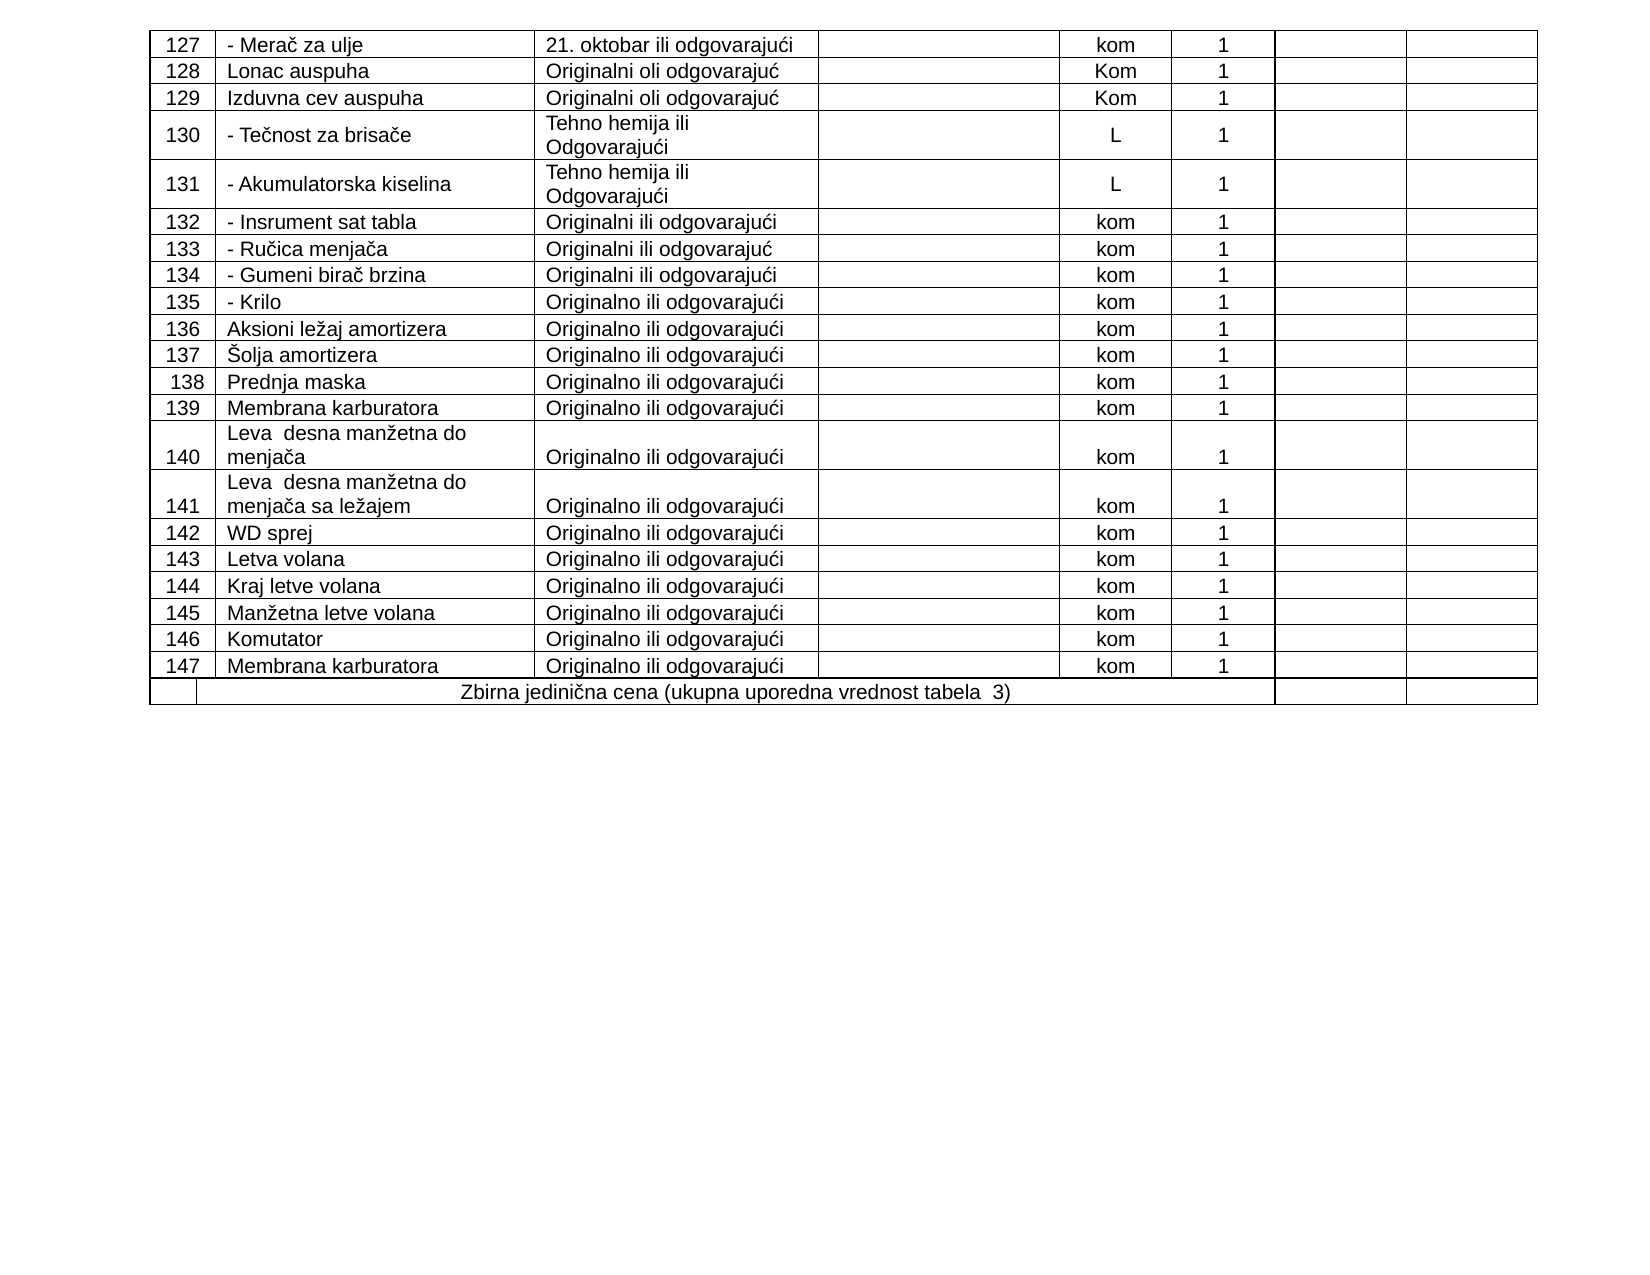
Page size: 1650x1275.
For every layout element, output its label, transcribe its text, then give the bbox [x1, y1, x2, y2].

table_cell 1 [1172, 31, 1274, 57]
table_cell Membrana karburatora [216, 652, 534, 677]
table_cell 1 [1172, 58, 1274, 83]
table_cell [1407, 288, 1537, 314]
table_cell kom [1060, 421, 1171, 469]
table_cell [1407, 209, 1537, 234]
table_cell 144 [151, 572, 215, 598]
table_cell [819, 625, 1059, 651]
table_cell 137 [151, 341, 215, 367]
table_cell [819, 315, 1059, 340]
table_cell Aksioni ležaj amortizera [216, 315, 534, 340]
table_cell 132 [151, 209, 215, 234]
table_cell Originalno ili odgovarajući [535, 421, 818, 469]
table_cell 136 [151, 315, 215, 340]
table_cell [1276, 58, 1406, 83]
table_cell 1 [1172, 599, 1274, 624]
table_cell [819, 572, 1059, 598]
table_cell kom [1060, 368, 1171, 393]
table_cell Originalno ili odgovarajući [535, 341, 818, 367]
table_cell [1407, 519, 1537, 544]
table_cell [1407, 599, 1537, 624]
table_cell Originalno ili odgovarajući [535, 519, 818, 544]
table_cell 1 [1172, 625, 1274, 651]
table_cell [1407, 368, 1537, 393]
table_cell [1407, 341, 1537, 367]
table_cell [1407, 111, 1537, 159]
table_cell Kom [1060, 58, 1171, 83]
table_cell Izduvna cev auspuha [216, 84, 534, 110]
table_cell [819, 341, 1059, 367]
table_cell - Krilo [216, 288, 534, 314]
table_cell [1407, 470, 1537, 518]
table_cell [1276, 288, 1406, 314]
table_cell 21. oktobar ili odgovarajući [535, 31, 818, 57]
table_cell Manžetna letve volana [216, 599, 534, 624]
table_cell kom [1060, 288, 1171, 314]
table_cell Membrana karburatora [216, 395, 534, 420]
table_cell kom [1060, 395, 1171, 420]
table_cell Tehno hemija ili Odgovarajući [535, 160, 818, 208]
table_cell 1 [1172, 315, 1274, 340]
table_cell 1 [1172, 470, 1274, 518]
table_cell 141 [151, 470, 215, 518]
table_cell kom [1060, 652, 1171, 677]
table_cell L [1060, 111, 1171, 159]
table_cell 147 [151, 652, 215, 677]
table_cell [819, 84, 1059, 110]
table_cell Leva desna manžetna do menjača [216, 421, 534, 469]
table_cell 1 [1172, 572, 1274, 598]
table_cell 1 [1172, 395, 1274, 420]
table_cell 1 [1172, 160, 1274, 208]
table_cell Originalni oli odgovarajuć [535, 84, 818, 110]
table_cell 127 [151, 31, 215, 57]
table_cell Letva volana [216, 546, 534, 571]
table_cell 138 [151, 368, 215, 393]
table_cell 1 [1172, 546, 1274, 571]
table_cell [1276, 395, 1406, 420]
table_cell [1407, 315, 1537, 340]
table_cell [1407, 572, 1537, 598]
table_cell kom [1060, 599, 1171, 624]
table_cell [819, 519, 1059, 544]
table_cell - Gumeni birač brzina [216, 262, 534, 287]
table_cell [1276, 235, 1406, 261]
table_cell WD sprej [216, 519, 534, 544]
table_cell [1407, 679, 1537, 704]
table_cell 129 [151, 84, 215, 110]
table_cell [819, 421, 1059, 469]
table_cell Leva desna manžetna do menjača sa ležajem [216, 470, 534, 518]
table_cell [1276, 262, 1406, 287]
table_cell 1 [1172, 209, 1274, 234]
table_cell [1407, 395, 1537, 420]
table_cell [819, 546, 1059, 571]
table_cell 1 [1172, 652, 1274, 677]
table_cell 1 [1172, 288, 1274, 314]
table_cell [1276, 31, 1406, 57]
table_cell [1276, 84, 1406, 110]
table_cell Originalno ili odgovarajući [535, 368, 818, 393]
table_cell Originalni ili odgovarajuć [535, 235, 818, 261]
table_cell [1276, 652, 1406, 677]
table_cell 130 [151, 111, 215, 159]
table_cell [819, 652, 1059, 677]
table_cell 1 [1172, 519, 1274, 544]
table_cell [1276, 679, 1406, 704]
table_cell 146 [151, 625, 215, 651]
table_cell [819, 395, 1059, 420]
table_cell Originalno ili odgovarajući [535, 546, 818, 571]
table_cell Šolja amortizera [216, 341, 534, 367]
table_cell 142 [151, 519, 215, 544]
table_cell 1 [1172, 262, 1274, 287]
table_cell 128 [151, 58, 215, 83]
table_cell Originalni oli odgovarajuć [535, 58, 818, 83]
table_cell [1276, 572, 1406, 598]
table_cell kom [1060, 572, 1171, 598]
table_cell [1276, 315, 1406, 340]
table_cell Originalno ili odgovarajući [535, 625, 818, 651]
table_cell kom [1060, 625, 1171, 651]
table_cell [1407, 31, 1537, 57]
table_cell kom [1060, 315, 1171, 340]
table_cell 139 [151, 395, 215, 420]
table_cell [1276, 209, 1406, 234]
table_cell Originalno ili odgovarajući [535, 652, 818, 677]
table_cell kom [1060, 262, 1171, 287]
table_cell L [1060, 160, 1171, 208]
table_cell 131 [151, 160, 215, 208]
table_cell 1 [1172, 368, 1274, 393]
table_cell - Insrument sat tabla [216, 209, 534, 234]
table_cell Kraj letve volana [216, 572, 534, 598]
table_cell [1407, 421, 1537, 469]
table_cell 140 [151, 421, 215, 469]
table_cell [819, 31, 1059, 57]
table_cell [1407, 235, 1537, 261]
table_cell Tehno hemija ili Odgovarajući [535, 111, 818, 159]
table_cell [819, 111, 1059, 159]
table_cell Originalni ili odgovarajući [535, 262, 818, 287]
table_cell [819, 470, 1059, 518]
table_cell kom [1060, 209, 1171, 234]
table_cell [819, 368, 1059, 393]
table_cell kom [1060, 470, 1171, 518]
table_cell [1407, 84, 1537, 110]
table_cell [1407, 262, 1537, 287]
table_cell [1407, 160, 1537, 208]
table_cell Originalno ili odgovarajući [535, 599, 818, 624]
table_cell - Ručica menjača [216, 235, 534, 261]
table_cell [819, 160, 1059, 208]
table_cell [1276, 421, 1406, 469]
table_cell Originalni ili odgovarajući [535, 209, 818, 234]
table_cell Originalno ili odgovarajući [535, 315, 818, 340]
table_cell [1276, 519, 1406, 544]
table_cell 143 [151, 546, 215, 571]
table_cell Originalno ili odgovarajući [535, 395, 818, 420]
table_cell 1 [1172, 84, 1274, 110]
table_cell kom [1060, 31, 1171, 57]
table_cell [1276, 546, 1406, 571]
table_cell kom [1060, 519, 1171, 544]
table_cell Prednja maska [216, 368, 534, 393]
table_cell Zbirna jedinična cena (ukupna uporedna vrednost tabela 3) [197, 679, 1274, 704]
table_cell Originalno ili odgovarajući [535, 572, 818, 598]
table_cell [1276, 368, 1406, 393]
table_cell 145 [151, 599, 215, 624]
table_cell [819, 235, 1059, 261]
table_cell [819, 58, 1059, 83]
table_cell [819, 599, 1059, 624]
table_cell [1407, 546, 1537, 571]
table_cell kom [1060, 546, 1171, 571]
table_cell [151, 679, 196, 704]
table_cell [1276, 341, 1406, 367]
table_cell [1276, 599, 1406, 624]
table_cell Originalno ili odgovarajući [535, 470, 818, 518]
table_cell 1 [1172, 111, 1274, 159]
table_cell 1 [1172, 421, 1274, 469]
table_cell [1276, 470, 1406, 518]
table_cell [1276, 625, 1406, 651]
table_cell [819, 262, 1059, 287]
table_cell [1407, 652, 1537, 677]
table_cell Kom [1060, 84, 1171, 110]
table_cell 133 [151, 235, 215, 261]
table_cell - Merač za ulje [216, 31, 534, 57]
table_cell [819, 288, 1059, 314]
table_cell 134 [151, 262, 215, 287]
table_cell - Tečnost za brisače [216, 111, 534, 159]
table_cell 135 [151, 288, 215, 314]
table_cell [1407, 625, 1537, 651]
table_cell [1276, 160, 1406, 208]
table_cell Komutator [216, 625, 534, 651]
table_cell kom [1060, 235, 1171, 261]
table_cell [1407, 58, 1537, 83]
table_cell Originalno ili odgovarajući [535, 288, 818, 314]
table_cell - Akumulatorska kiselina [216, 160, 534, 208]
table_cell [1276, 111, 1406, 159]
table_cell 1 [1172, 235, 1274, 261]
table_cell 1 [1172, 341, 1274, 367]
table_cell [819, 209, 1059, 234]
table_cell kom [1060, 341, 1171, 367]
table_cell Lonac auspuha [216, 58, 534, 83]
